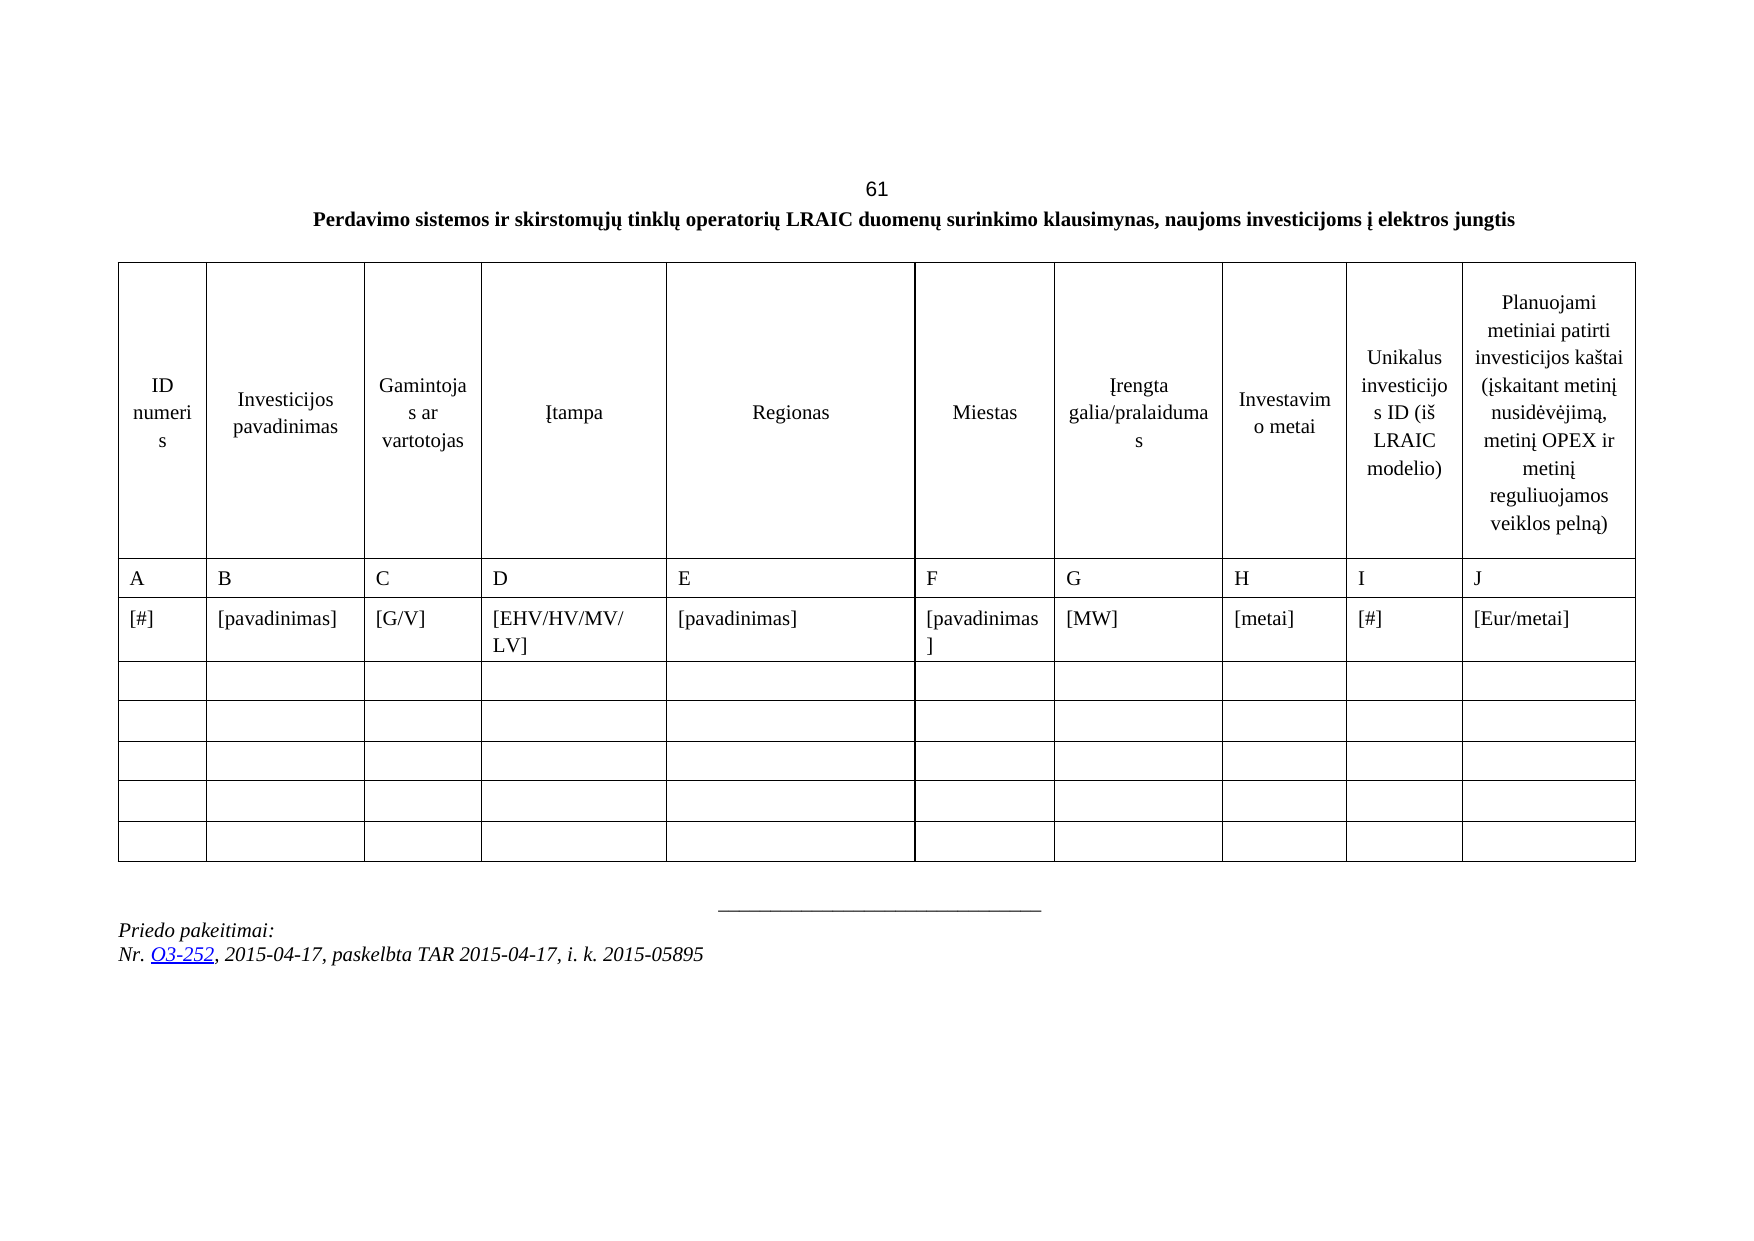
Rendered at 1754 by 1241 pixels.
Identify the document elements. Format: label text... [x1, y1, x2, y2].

table_cell [1055, 701, 1222, 741]
table_cell [916, 662, 1054, 700]
table_cell [482, 781, 666, 821]
table_cell [#] [1347, 598, 1462, 661]
table_header Regionas [667, 263, 914, 558]
table_cell D [482, 559, 666, 597]
table_cell [365, 742, 481, 780]
table_cell J [1463, 559, 1635, 597]
table_header Įrengta galia/pralaidumas [1055, 263, 1222, 558]
table_cell [1055, 781, 1222, 821]
table_cell [207, 662, 364, 700]
table_cell [119, 781, 206, 821]
table_cell [119, 662, 206, 700]
table_header Investicijos pavadinimas [207, 263, 364, 558]
table_cell [Eur/metai] [1463, 598, 1635, 661]
table_cell G [1055, 559, 1222, 597]
table_cell H [1223, 559, 1346, 597]
table_cell [667, 701, 914, 741]
table_cell B [207, 559, 364, 597]
table_cell [365, 662, 481, 700]
table_cell A [119, 559, 206, 597]
table_cell [1055, 662, 1222, 700]
table_cell [1463, 742, 1635, 780]
table_header Investavimo metai [1223, 263, 1346, 558]
table_cell [207, 822, 364, 861]
table_cell [365, 822, 481, 861]
table_cell [1347, 742, 1462, 780]
table_header Planuojami metiniai patirti investicijos kaštai (įskaitant metinį nusidėvėjimą, metinį OPEX ir metinį reguliuojamos veiklos pelną) [1463, 263, 1635, 558]
table_cell [1223, 662, 1346, 700]
table_cell I [1347, 559, 1462, 597]
table_cell C [365, 559, 481, 597]
table_cell [1463, 701, 1635, 741]
table_cell [1463, 781, 1635, 821]
table_cell [1463, 662, 1635, 700]
table_cell [#] [119, 598, 206, 661]
table_cell [916, 701, 1054, 741]
table_cell [1347, 662, 1462, 700]
table_cell [1223, 822, 1346, 861]
table_cell [1347, 781, 1462, 821]
table_cell [1223, 742, 1346, 780]
table_cell [482, 662, 666, 700]
table_cell [365, 701, 481, 741]
table_cell [119, 822, 206, 861]
table_cell [metai] [1223, 598, 1346, 661]
table_header Gamintojas ar vartotojas [365, 263, 481, 558]
table_cell [pavadinimas] [667, 598, 914, 661]
table_header Miestas [916, 263, 1054, 558]
table_header Įtampa [482, 263, 666, 558]
table_cell [1223, 781, 1346, 821]
table_cell [916, 822, 1054, 861]
table_cell [119, 742, 206, 780]
table_cell E [667, 559, 914, 597]
table_cell [pavadinimas] [916, 598, 1054, 661]
text Nr. O3-252, 2015-04-17, paskelbta TAR 2015-04-17, i. k. 2015-05895 [118, 942, 1636, 966]
text Perdavimo sistemos ir skirstomųjų tinklų operatorių LRAIC duomenų surinkimo klausimynas, naujoms investicijoms į elektros jungtis [193, 207, 1636, 231]
table_cell [482, 742, 666, 780]
text Priedo pakeitimai: [118, 917, 1636, 942]
table_header ID numeris [119, 263, 206, 558]
table_cell F [916, 559, 1054, 597]
table_cell [207, 742, 364, 780]
table_cell [1463, 822, 1635, 861]
table_cell [667, 781, 914, 821]
table_cell [G/V] [365, 598, 481, 661]
table_cell [1347, 822, 1462, 861]
table_cell [916, 781, 1054, 821]
table_cell [667, 662, 914, 700]
table_cell [1055, 822, 1222, 861]
table_cell [1055, 742, 1222, 780]
table_cell [207, 781, 364, 821]
table_cell [207, 701, 364, 741]
table_cell [916, 742, 1054, 780]
table_cell [EHV/HV/MV/LV] [482, 598, 666, 661]
table_cell [365, 781, 481, 821]
table_cell [MW] [1055, 598, 1222, 661]
table_cell [pavadinimas] [207, 598, 364, 661]
table_cell [1347, 701, 1462, 741]
table_cell [482, 822, 666, 861]
text _______________________________ [643, 890, 1636, 914]
table_cell [1223, 701, 1346, 741]
table_header Unikalus investicijos ID (iš LRAIC modelio) [1347, 263, 1462, 558]
table_cell [119, 701, 206, 741]
table_cell [667, 742, 914, 780]
table_cell [667, 822, 914, 861]
table_cell [482, 701, 666, 741]
